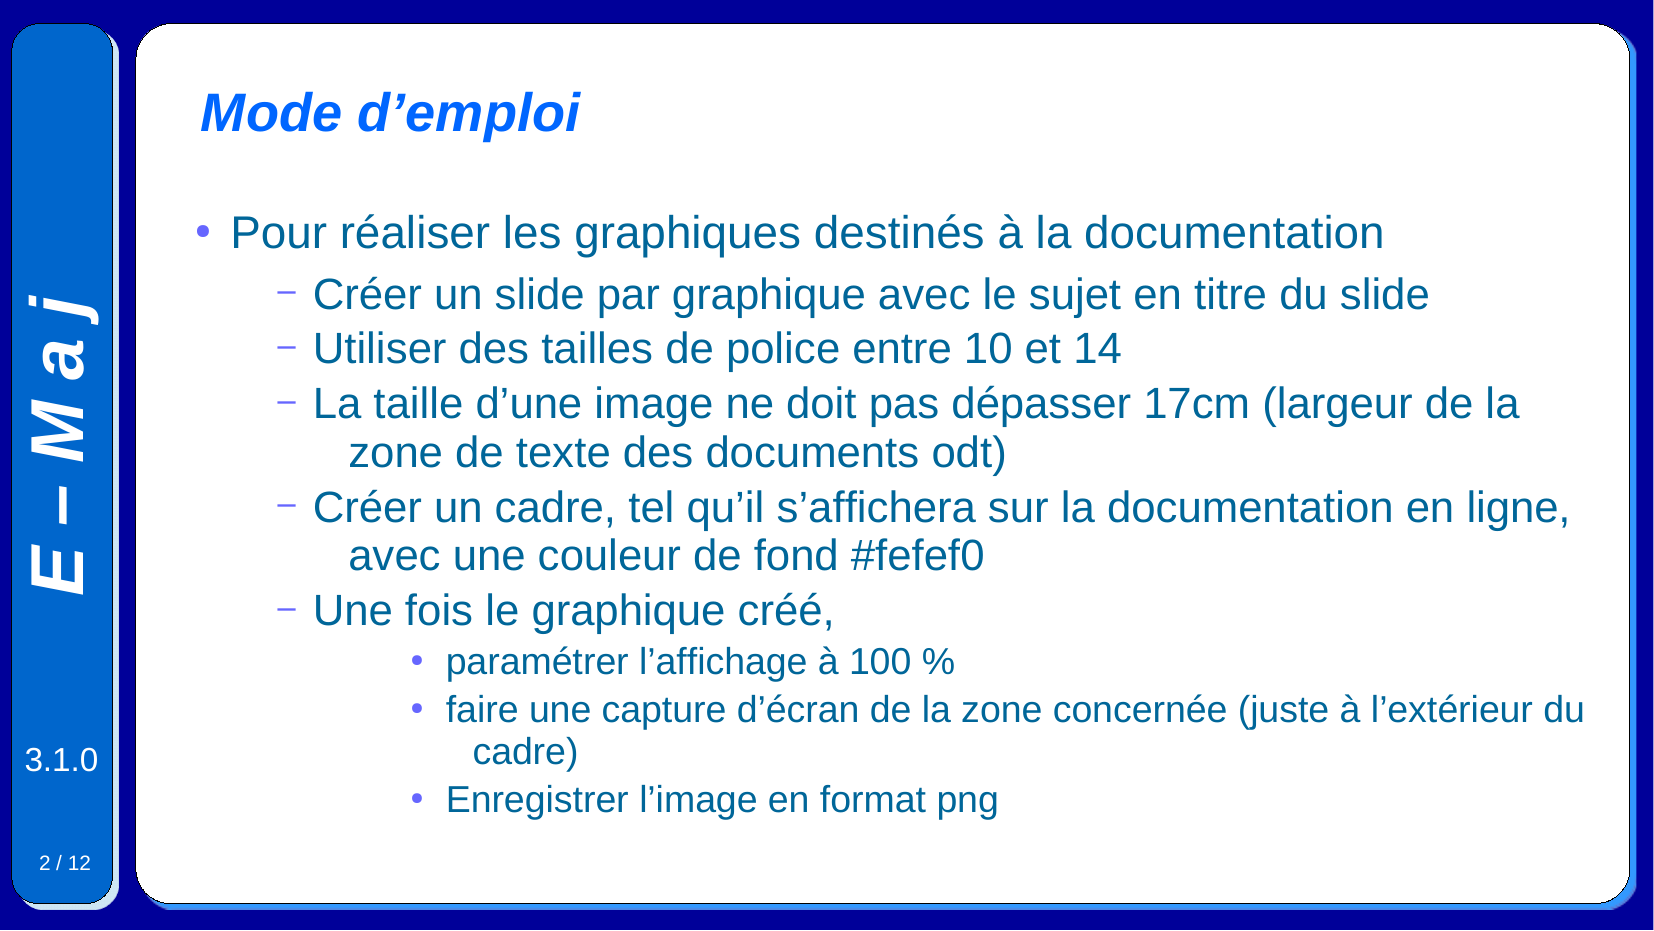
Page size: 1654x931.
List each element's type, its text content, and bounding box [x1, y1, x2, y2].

title Mode d’emploi [200, 34, 1575, 191]
list Pour réaliser les graphiques destinés à la documentation Créer un slide par graphique avec le sujet en titre du slide Utiliser des tailles de police entre 10 et 14 La taille d’une image ne doit pas dépasser 17cm (largeur de la zone de texte des documents odt) Créer un cadre, tel qu’il s’affichera sur la documentation en ligne, avec une couleur de fond #fefef0 Une fois le graphique créé, paramétrer l’affichage à 100 % faire une capture d’écran de la zone concernée (juste à l’extérieur du cadre) Enregistrer l’image en format png [177, 206, 1587, 827]
